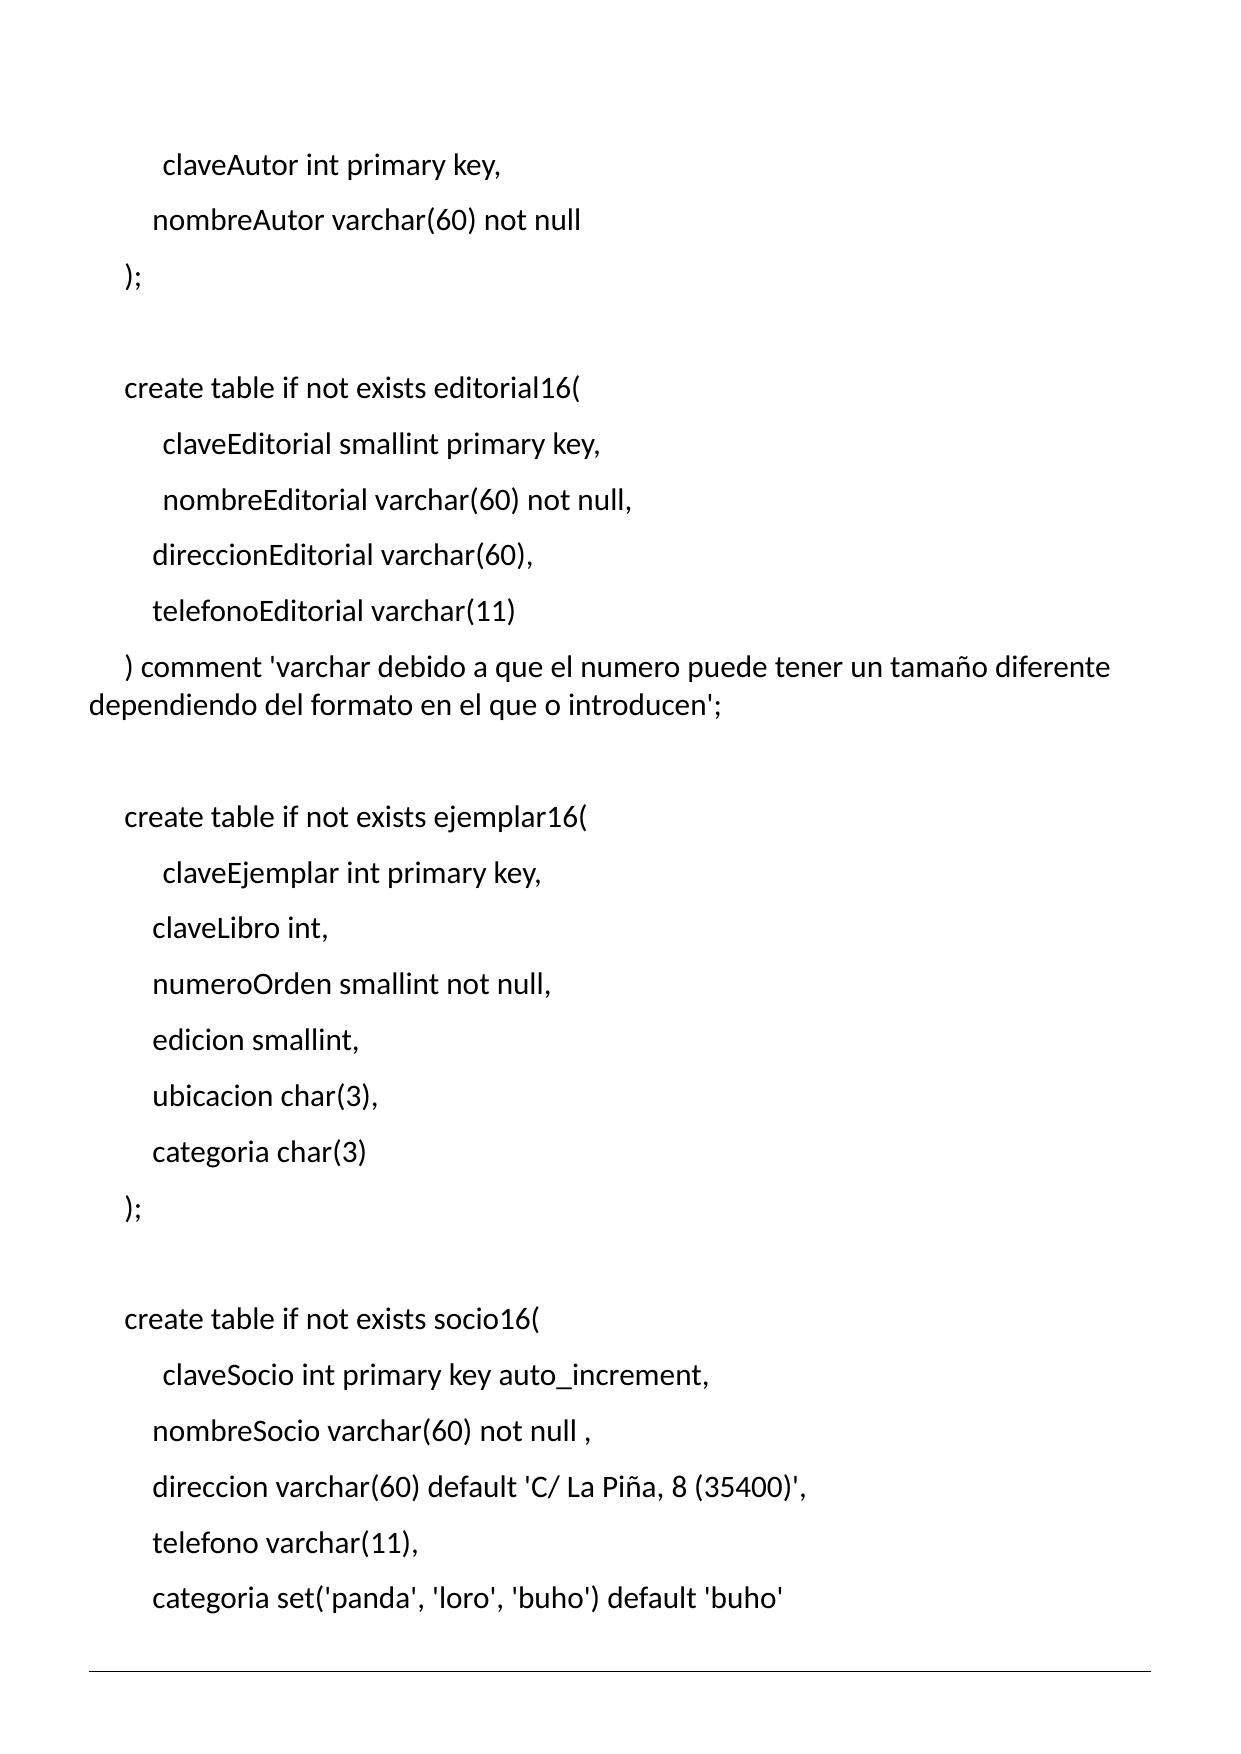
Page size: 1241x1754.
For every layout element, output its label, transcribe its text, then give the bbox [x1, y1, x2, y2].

text ); [89, 256, 1152, 294]
text telefono varchar(11), [89, 1523, 1152, 1561]
text claveLibro int, [89, 908, 1152, 947]
text nombreAutor varchar(60) not null [89, 200, 1152, 238]
text create table if not exists editorial16( [89, 368, 1152, 406]
text nombreSocio varchar(60) not null , [89, 1411, 1152, 1449]
text categoria char(3) [89, 1132, 1152, 1170]
text claveAutor int primary key, [89, 144, 1152, 183]
text numeroOrden smallint not null, [89, 964, 1152, 1002]
text ) comment 'varchar debido a que el numero puede tener un tamaño diferente dependiendo del formato en el que o introducen'; [89, 647, 1152, 723]
text create table if not exists ejemplar16( [89, 797, 1152, 835]
text claveEditorial smallint primary key, [89, 424, 1152, 462]
text telefonoEditorial varchar(11) [89, 591, 1152, 629]
text claveEjemplar int primary key, [89, 853, 1152, 891]
text ubicacion char(3), [89, 1076, 1152, 1114]
text categoria set('panda', 'loro', 'buho') default 'buho' [89, 1578, 1152, 1617]
text edicion smallint, [89, 1020, 1152, 1058]
text direccion varchar(60) default 'C/ La Piña, 8 (35400)', [89, 1467, 1152, 1505]
text create table if not exists socio16( [89, 1299, 1152, 1337]
text direccionEditorial varchar(60), [89, 535, 1152, 573]
text claveSocio int primary key auto_increment, [89, 1355, 1152, 1393]
text ); [89, 1188, 1152, 1226]
text nombreEditorial varchar(60) not null, [89, 479, 1152, 518]
